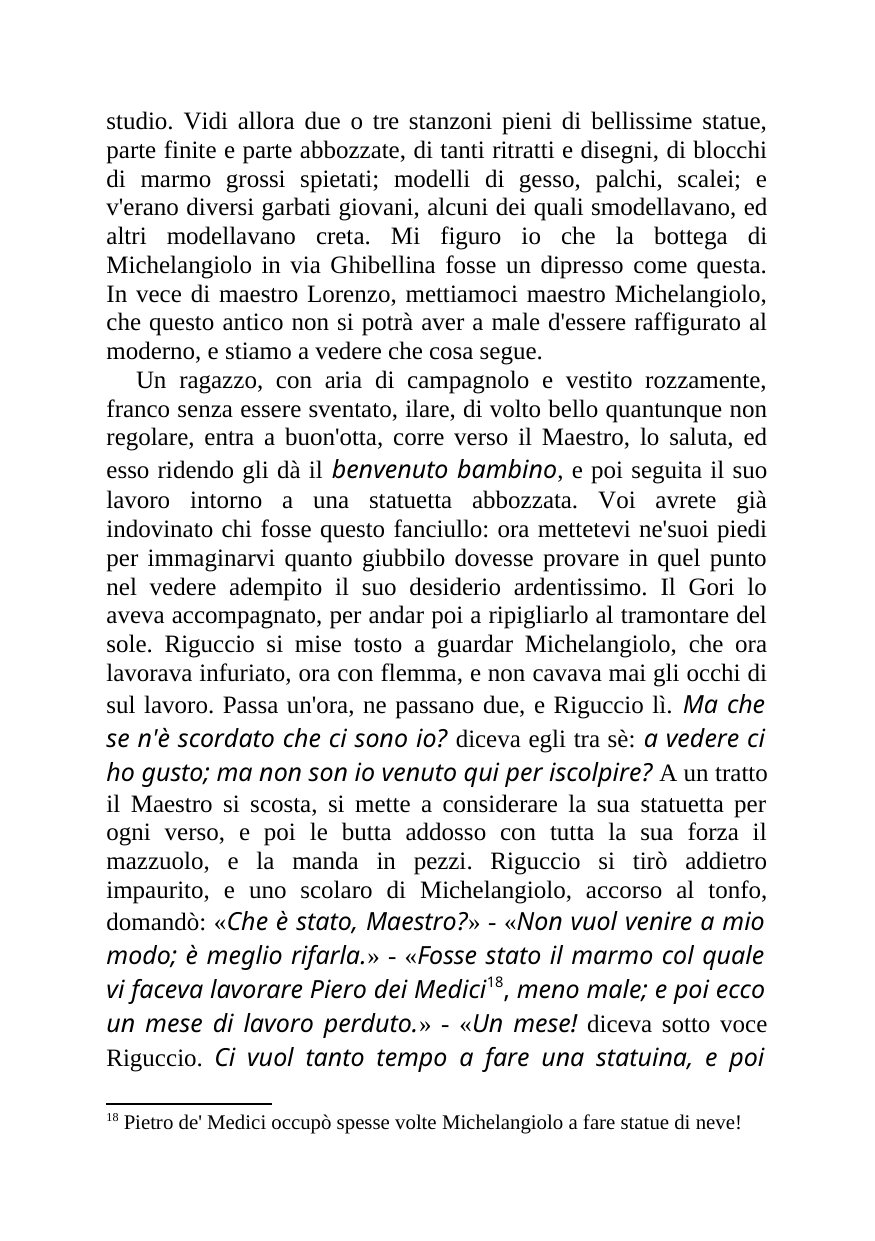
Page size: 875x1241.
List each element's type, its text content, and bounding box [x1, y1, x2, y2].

text studio. Vidi allora due o tre stanzoni pieni di bellissime statue, parte finite e parte abbozzate, di tanti ritratti e disegni, di blocchi di marmo grossi spietati; modelli di gesso, palchi, scalei; e v'erano diversi garbati giovani, alcuni dei quali smodellavano, ed altri modellavano creta. Mi figuro io che la bottega di Michelangiolo in via Ghibellina fosse un dipresso come questa. In vece di maestro Lorenzo, mettiamoci maestro Michelangiolo, che questo antico non si potrà aver a male d'essere raffigurato al moderno, e stiamo a vedere che cosa segue. [106, 106, 768, 365]
text Pietro de' Medici occupò spesse volte Michelangiolo a fare statue di neve! [106, 1110, 768, 1134]
text Un ragazzo, con aria di campagnolo e vestito rozzamente, franco senza essere sventato, ilare, di volto bello quantunque non regolare, entra a buon'otta, corre verso il Maestro, lo saluta, ed esso ridendo gli dà il benvenuto bambino, e poi seguita il suo lavoro intorno a una statuetta abbozzata. Voi avrete già indovinato chi fosse questo fanciullo: ora mettetevi ne'suoi piedi per immaginarvi quanto giubbilo dovesse provare in quel punto nel vedere adempito il suo desiderio ardentissimo. Il Gori lo aveva accompagnato, per andar poi a ripigliarlo al tramontare del sole. Riguccio si mise tosto a guardar Michelangiolo, che ora lavorava infuriato, ora con flemma, e non cavava mai gli occhi di sul lavoro. Passa un'ora, ne passano due, e Riguccio lì. Ma che se n'è scordato che ci sono io? diceva egli tra sè: a vedere ci ho gusto; ma non son io venuto qui per iscolpire? A un tratto il Maestro si scosta, si mette a considerare la sua statuetta per ogni verso, e poi le butta addosso con tutta la sua forza il mazzuolo, e la manda in pezzi. Riguccio si tirò addietro impaurito, e uno scolaro di Michelangiolo, accorso al tonfo, domandò: «Che è stato, Maestro?» - «Non vuol venire a mio modo; è meglio rifarla.» - «Fosse stato il marmo col quale vi faceva lavorare Piero dei Medici, meno male; e poi ecco un mese di lavoro perduto.» - «Un mese! diceva sotto voce Riguccio. Ci vuol tanto tempo a fare una statuina, e poi [106, 365, 768, 1074]
